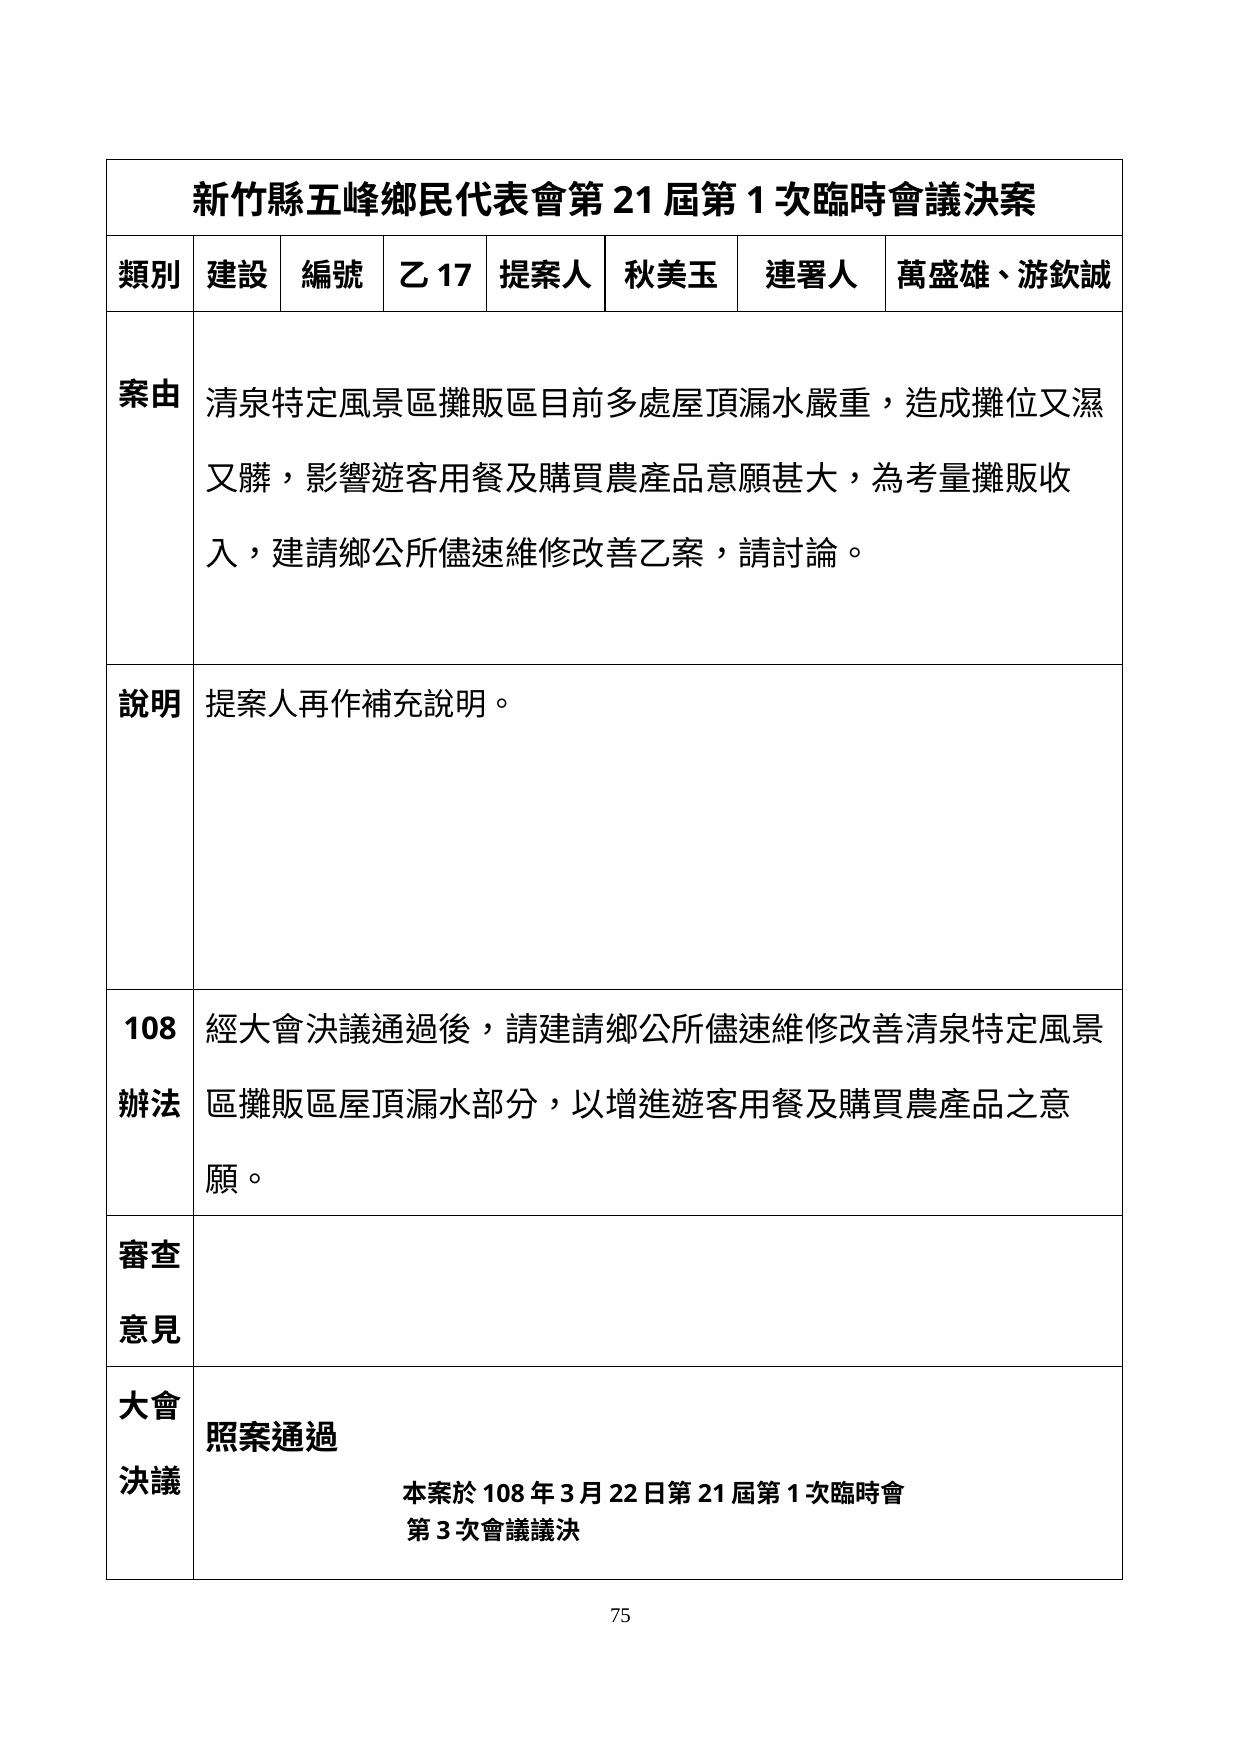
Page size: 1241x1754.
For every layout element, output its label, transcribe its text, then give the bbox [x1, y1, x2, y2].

table_cell 編號 [281, 236, 383, 311]
table_cell 說明 [107, 665, 193, 989]
table_cell 乙17 [384, 236, 486, 311]
table_cell 108辦法 [107, 990, 193, 1215]
table_cell [194, 1216, 1122, 1366]
table_cell 提案人再作補充說明。 [194, 665, 1122, 989]
table_cell 照案通過 本案於108年3月22日第21屆第1次臨時會 第3次會議議決 [194, 1367, 1122, 1579]
table_cell 經大會決議通過後，請建請鄉公所儘速維修改善清泉特定風景區攤販區屋頂漏水部分，以增進遊客用餐及購買農產品之意願。 [194, 990, 1122, 1215]
table_header 新竹縣五峰鄉民代表會第21屆第1次臨時會議決案 [107, 160, 1122, 234]
table_cell 案由 [107, 312, 193, 664]
table_cell 建設 [194, 236, 280, 311]
table_cell 萬盛雄、游欽誠 [886, 236, 1122, 311]
table_cell 清泉特定風景區攤販區目前多處屋頂漏水嚴重，造成攤位又濕又髒，影響遊客用餐及購買農產品意願甚大，為考量攤販收入，建請鄉公所儘速維修改善乙案，請討論。 [194, 312, 1122, 664]
table_cell 大會決議 [107, 1367, 193, 1579]
table_cell 審查意見 [107, 1216, 193, 1366]
table_cell 秋美玉 [606, 236, 737, 311]
table_cell 類別 [107, 236, 193, 311]
table_cell 連署人 [738, 236, 885, 311]
table_cell 提案人 [487, 236, 604, 311]
